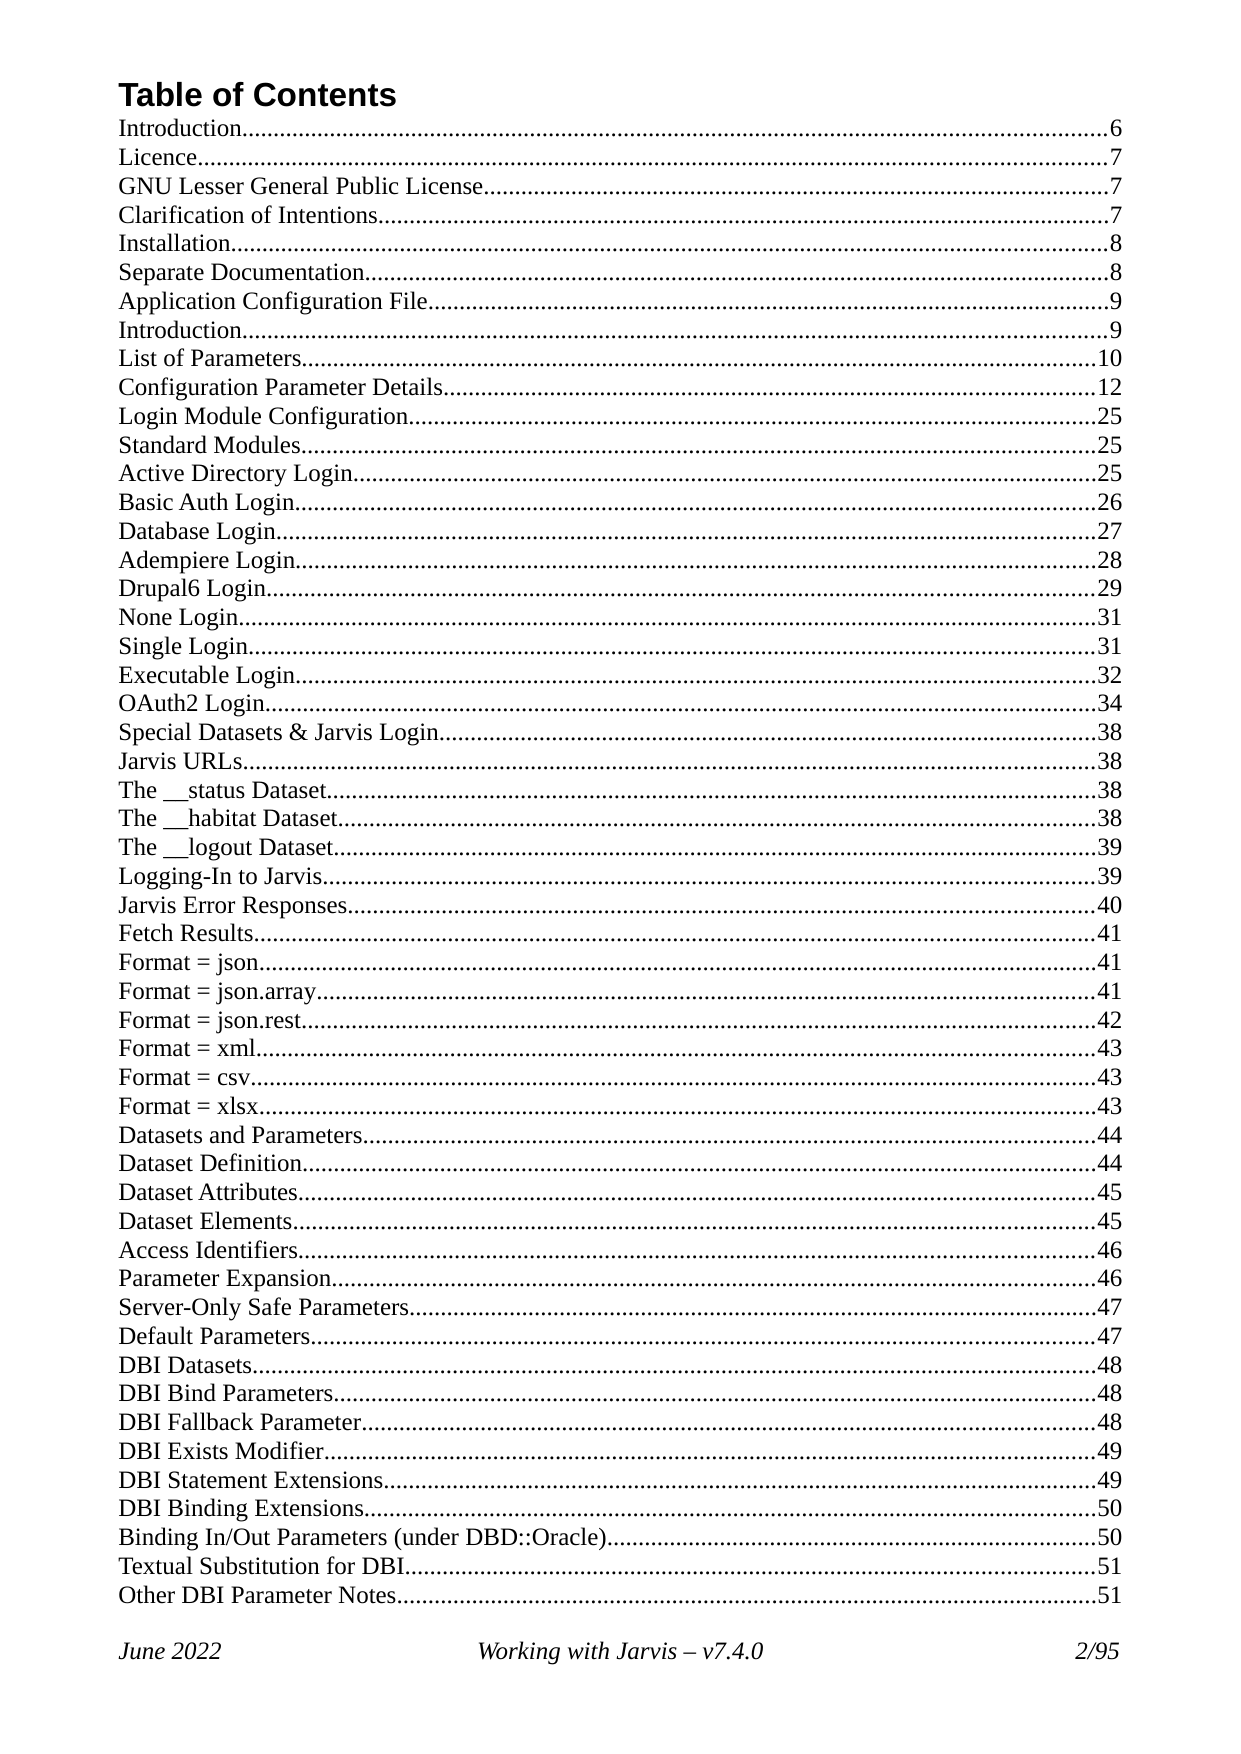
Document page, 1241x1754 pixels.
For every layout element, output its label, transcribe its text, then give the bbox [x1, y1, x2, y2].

text None Login 31 [118, 602, 1122, 631]
text Configuration Parameter Details 12 [118, 372, 1122, 401]
text Default Parameters 47 [118, 1321, 1122, 1350]
text DBI Binding Extensions 50 [118, 1493, 1122, 1522]
text Access Identifiers 46 [118, 1235, 1122, 1263]
text Introduction 9 [118, 315, 1122, 343]
text List of Parameters 10 [118, 343, 1122, 372]
text Login Module Configuration 25 [118, 401, 1122, 430]
text Executable Login 32 [118, 660, 1122, 688]
text Dataset Definition 44 [118, 1148, 1122, 1177]
text Format = json 41 [118, 947, 1122, 976]
text Application Configuration File 9 [118, 286, 1122, 315]
text Jarvis URLs 38 [118, 746, 1122, 775]
text Single Login 31 [118, 631, 1122, 660]
text Installation 8 [118, 228, 1122, 257]
text Adempiere Login 28 [118, 545, 1122, 573]
text Introduction 6 [118, 113, 1122, 142]
text Other DBI Parameter Notes 51 [118, 1580, 1122, 1608]
subtitle Table of Contents [118, 75, 1122, 113]
text Dataset Attributes 45 [118, 1177, 1122, 1206]
text Basic Auth Login 26 [118, 487, 1122, 516]
text The __status Dataset 38 [118, 775, 1122, 803]
text Database Login 27 [118, 516, 1122, 545]
text The __logout Dataset 39 [118, 832, 1122, 861]
text Special Datasets & Jarvis Login 38 [118, 717, 1122, 746]
text GNU Lesser General Public License 7 [118, 171, 1122, 200]
text DBI Bind Parameters 48 [118, 1378, 1122, 1407]
text Datasets and Parameters 44 [118, 1120, 1122, 1148]
text Format = json.rest 42 [118, 1005, 1122, 1033]
text Format = csv 43 [118, 1062, 1122, 1091]
text Clarification of Intentions 7 [118, 200, 1122, 228]
text DBI Exists Modifier 49 [118, 1436, 1122, 1465]
text Licence 7 [118, 142, 1122, 171]
text Jarvis Error Responses 40 [118, 890, 1122, 918]
text Separate Documentation 8 [118, 257, 1122, 286]
text Textual Substitution for DBI 51 [118, 1551, 1122, 1580]
text DBI Datasets 48 [118, 1350, 1122, 1378]
text Drupal6 Login 29 [118, 573, 1122, 602]
text Server-Only Safe Parameters 47 [118, 1292, 1122, 1321]
text Logging-In to Jarvis 39 [118, 861, 1122, 890]
text DBI Fallback Parameter 48 [118, 1407, 1122, 1436]
text Parameter Expansion 46 [118, 1263, 1122, 1292]
text Binding In/Out Parameters (under DBD::Oracle) 50 [118, 1522, 1122, 1551]
text Fetch Results 41 [118, 918, 1122, 947]
text Format = json.array 41 [118, 976, 1122, 1005]
text OAuth2 Login 34 [118, 688, 1122, 717]
text Active Directory Login 25 [118, 458, 1122, 487]
text Format = xlsx 43 [118, 1091, 1122, 1120]
text The __habitat Dataset 38 [118, 803, 1122, 832]
text Format = xml 43 [118, 1033, 1122, 1062]
text Dataset Elements 45 [118, 1206, 1122, 1235]
text Standard Modules 25 [118, 430, 1122, 458]
text DBI Statement Extensions 49 [118, 1465, 1122, 1493]
